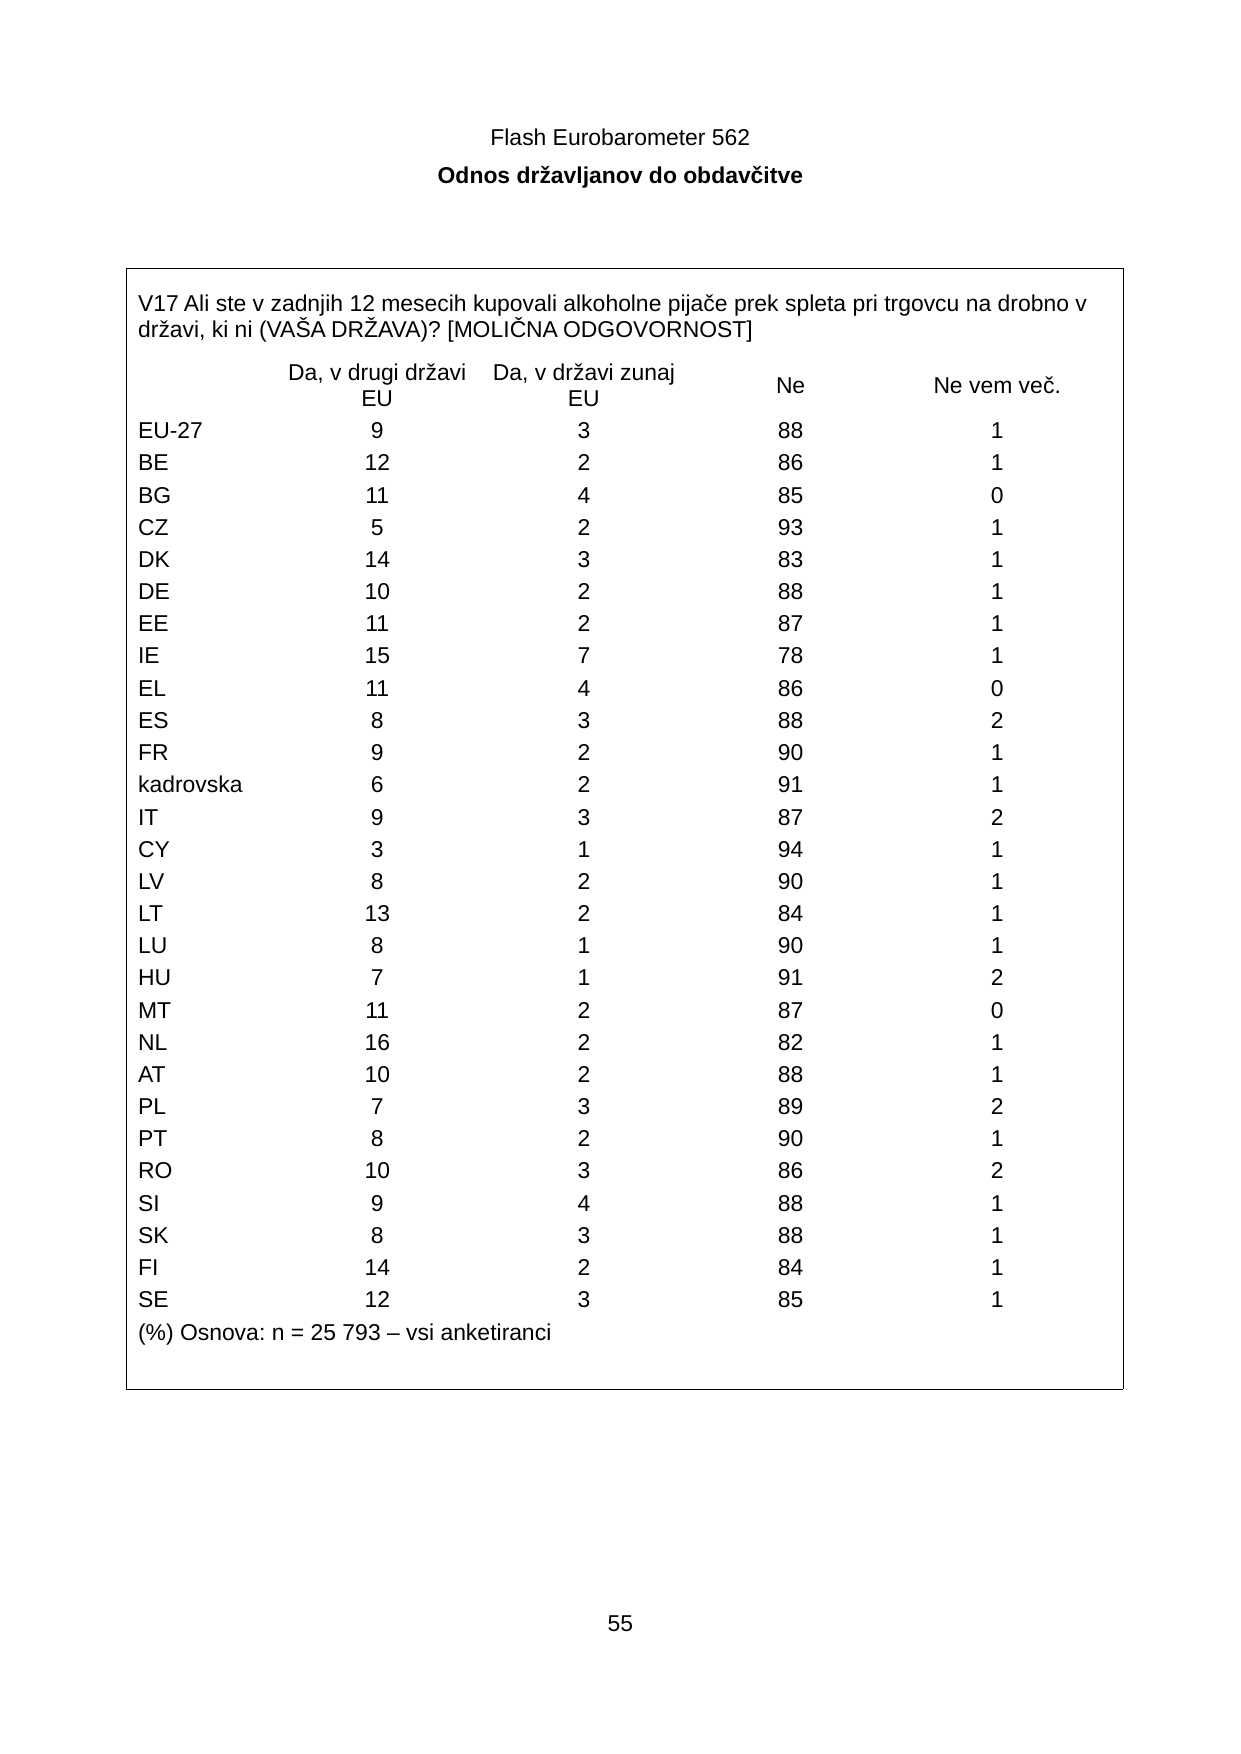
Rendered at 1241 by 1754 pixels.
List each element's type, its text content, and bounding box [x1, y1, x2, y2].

table_cell 2 [480, 446, 687, 479]
table_cell 2 [480, 994, 687, 1026]
table_cell 1 [894, 1123, 1100, 1154]
table_cell 3 [274, 833, 480, 865]
table_cell FI [135, 1251, 274, 1283]
table_cell 2 [480, 736, 687, 768]
table_cell IT [135, 801, 274, 833]
table_cell 1 [480, 833, 687, 865]
table_cell 11 [274, 479, 480, 511]
table_cell 91 [687, 768, 894, 801]
table_cell 1 [480, 929, 687, 961]
table_cell 8 [274, 865, 480, 897]
table_header V17 Ali ste v zadnjih 12 mesecih kupovali alkoholne pijače prek spleta pri trgovcu na drobno v državi, ki ni (VAŠA DRŽAVA)? [MOLIČNA ODGOVORNOST] [135, 276, 1100, 356]
table_cell 83 [687, 543, 894, 575]
table_cell 11 [274, 672, 480, 704]
table_cell 4 [480, 672, 687, 704]
table_cell 2 [894, 704, 1100, 736]
table_cell 1 [894, 1251, 1100, 1283]
table_cell SK [135, 1219, 274, 1251]
table_cell 2 [480, 575, 687, 607]
table_cell 1 [894, 1219, 1100, 1251]
table_cell 1 [894, 1187, 1100, 1219]
table_cell 86 [687, 672, 894, 704]
table_cell 3 [480, 1090, 687, 1122]
table_cell FR [135, 736, 274, 768]
table_cell 13 [274, 897, 480, 929]
table_cell 7 [480, 640, 687, 672]
table_cell 12 [274, 446, 480, 479]
table_cell 2 [894, 961, 1100, 994]
table_cell AT [135, 1058, 274, 1090]
table_cell IE [135, 640, 274, 672]
table_cell 89 [687, 1090, 894, 1122]
table_cell EL [135, 672, 274, 704]
table_cell 3 [480, 801, 687, 833]
table_cell 15 [274, 640, 480, 672]
table_cell NL [135, 1026, 274, 1058]
table_cell HU [135, 961, 274, 994]
table_cell 7 [274, 1090, 480, 1122]
table_cell 1 [480, 961, 687, 994]
table_cell 1 [894, 1058, 1100, 1090]
table_cell 2 [480, 768, 687, 801]
table_cell 4 [480, 1187, 687, 1219]
table_cell 2 [480, 511, 687, 543]
table_cell 6 [274, 768, 480, 801]
table_cell ES [135, 704, 274, 736]
table_cell 3 [480, 1155, 687, 1187]
table_cell 90 [687, 929, 894, 961]
table_cell 2 [480, 897, 687, 929]
table_cell 1 [894, 1026, 1100, 1058]
table_cell BE [135, 446, 274, 479]
table_cell 84 [687, 1251, 894, 1283]
table_cell 78 [687, 640, 894, 672]
table_cell 9 [274, 414, 480, 446]
table_cell PL [135, 1090, 274, 1122]
table_cell 85 [687, 1283, 894, 1316]
table_cell LV [135, 865, 274, 897]
table_cell Ne [687, 356, 894, 414]
table_cell 88 [687, 414, 894, 446]
table_cell 1 [894, 929, 1100, 961]
table_cell EE [135, 608, 274, 639]
table_cell 2 [480, 1123, 687, 1154]
table_cell 3 [480, 704, 687, 736]
table_cell 94 [687, 833, 894, 865]
table_cell CY [135, 833, 274, 865]
table_cell 2 [894, 1155, 1100, 1187]
table_cell LU [135, 929, 274, 961]
table_cell 87 [687, 608, 894, 639]
table_cell [135, 356, 274, 414]
table_cell 2 [480, 1058, 687, 1090]
table_cell 1 [894, 446, 1100, 479]
table_cell 1 [894, 511, 1100, 543]
table_cell 10 [274, 1058, 480, 1090]
table_cell 90 [687, 736, 894, 768]
table_cell 2 [894, 801, 1100, 833]
table_cell 86 [687, 1155, 894, 1187]
table_cell 1 [894, 414, 1100, 446]
table_cell DE [135, 575, 274, 607]
table_cell LT [135, 897, 274, 929]
table_cell 88 [687, 1058, 894, 1090]
table_cell RO [135, 1155, 274, 1187]
table_cell 84 [687, 897, 894, 929]
table_cell 1 [894, 575, 1100, 607]
table_cell 1 [894, 543, 1100, 575]
table_cell 2 [480, 608, 687, 639]
table_cell 88 [687, 704, 894, 736]
table_cell 1 [894, 608, 1100, 639]
table_cell 90 [687, 1123, 894, 1154]
table_cell 2 [894, 1090, 1100, 1122]
table_cell 82 [687, 1026, 894, 1058]
table_cell 88 [687, 1219, 894, 1251]
table_cell Ne vem več. [894, 356, 1100, 414]
table_cell 8 [274, 1123, 480, 1154]
table_cell 5 [274, 511, 480, 543]
table_cell 1 [894, 865, 1100, 897]
table_cell 88 [687, 1187, 894, 1219]
table_cell 7 [274, 961, 480, 994]
table_cell 3 [480, 414, 687, 446]
table_cell 1 [894, 640, 1100, 672]
table_cell 87 [687, 801, 894, 833]
table_cell DK [135, 543, 274, 575]
table_cell 11 [274, 608, 480, 639]
table_cell MT [135, 994, 274, 1026]
table_cell 14 [274, 543, 480, 575]
table_cell 10 [274, 1155, 480, 1187]
table_cell 9 [274, 801, 480, 833]
table_cell (%) Osnova: n = 25 793 – vsi anketiranci [135, 1316, 1100, 1348]
table_cell 87 [687, 994, 894, 1026]
table_cell 3 [480, 543, 687, 575]
table_cell 2 [480, 1026, 687, 1058]
table_cell 93 [687, 511, 894, 543]
table_cell 0 [894, 479, 1100, 511]
table_cell 91 [687, 961, 894, 994]
table_cell 90 [687, 865, 894, 897]
table_cell 12 [274, 1283, 480, 1316]
table_cell 16 [274, 1026, 480, 1058]
table_cell 14 [274, 1251, 480, 1283]
table_cell 1 [894, 1283, 1100, 1316]
table_cell 3 [480, 1219, 687, 1251]
table_cell Da, v državi zunaj EU [480, 356, 687, 414]
table_cell 8 [274, 929, 480, 961]
table_cell 10 [274, 575, 480, 607]
table_cell 0 [894, 672, 1100, 704]
table_cell 85 [687, 479, 894, 511]
table_cell 1 [894, 768, 1100, 801]
table_cell BG [135, 479, 274, 511]
table_cell SI [135, 1187, 274, 1219]
table_cell PT [135, 1123, 274, 1154]
table_cell 2 [480, 865, 687, 897]
table_cell 8 [274, 1219, 480, 1251]
table_cell 4 [480, 479, 687, 511]
table_cell 9 [274, 736, 480, 768]
table_cell 3 [480, 1283, 687, 1316]
table_cell 0 [894, 994, 1100, 1026]
table_cell 88 [687, 575, 894, 607]
table_cell 1 [894, 833, 1100, 865]
table_cell 8 [274, 704, 480, 736]
table_cell 86 [687, 446, 894, 479]
table_cell 9 [274, 1187, 480, 1219]
table_cell 11 [274, 994, 480, 1026]
table_cell 1 [894, 897, 1100, 929]
table_cell 1 [894, 736, 1100, 768]
table_cell kadrovska [135, 768, 274, 801]
table_cell EU-27 [135, 414, 274, 446]
table_cell Da, v drugi državi EU [274, 356, 480, 414]
table_cell SE [135, 1283, 274, 1316]
table_cell 2 [480, 1251, 687, 1283]
table_cell CZ [135, 511, 274, 543]
